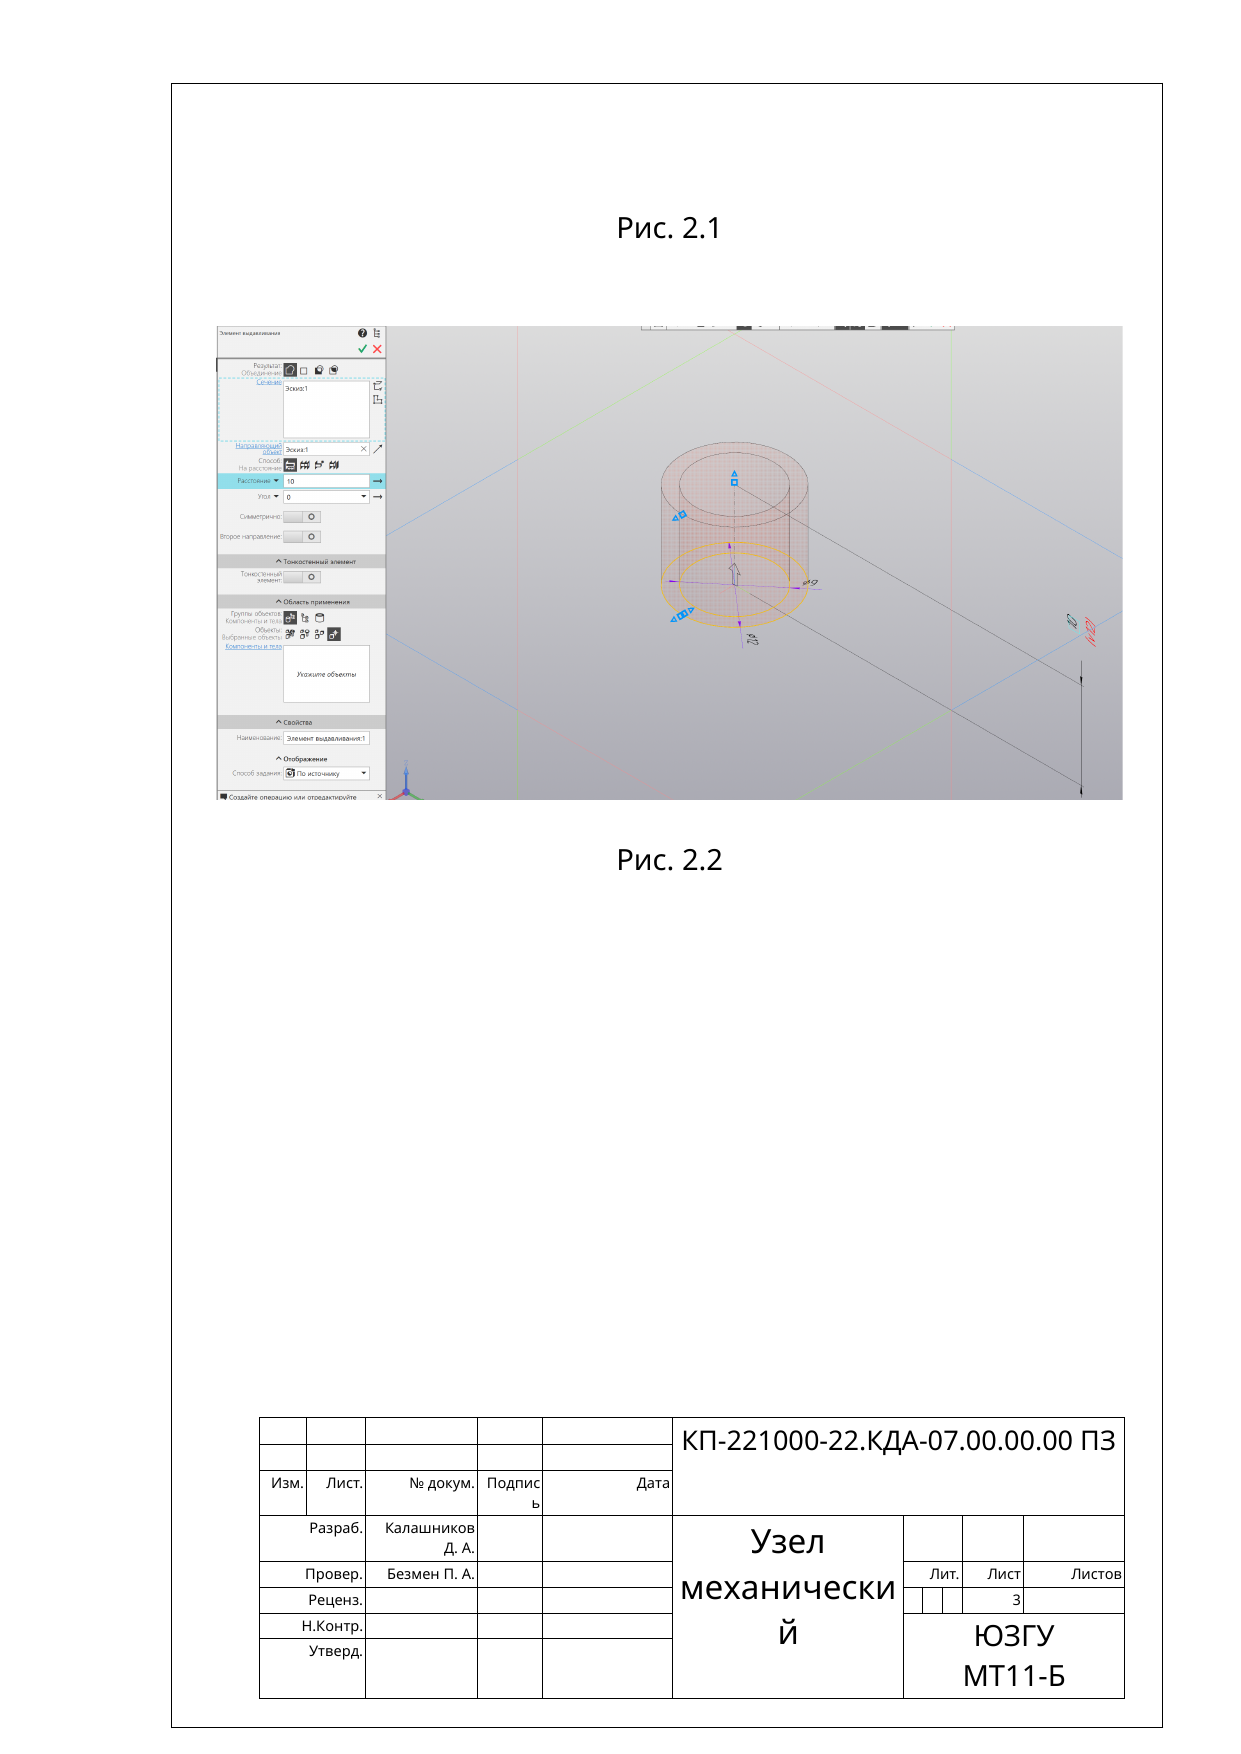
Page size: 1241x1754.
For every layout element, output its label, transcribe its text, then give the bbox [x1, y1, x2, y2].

text Рис. 2.1 [216, 207, 1123, 247]
text Рис. 2.2 [216, 839, 1123, 879]
picture [216, 326, 1123, 800]
